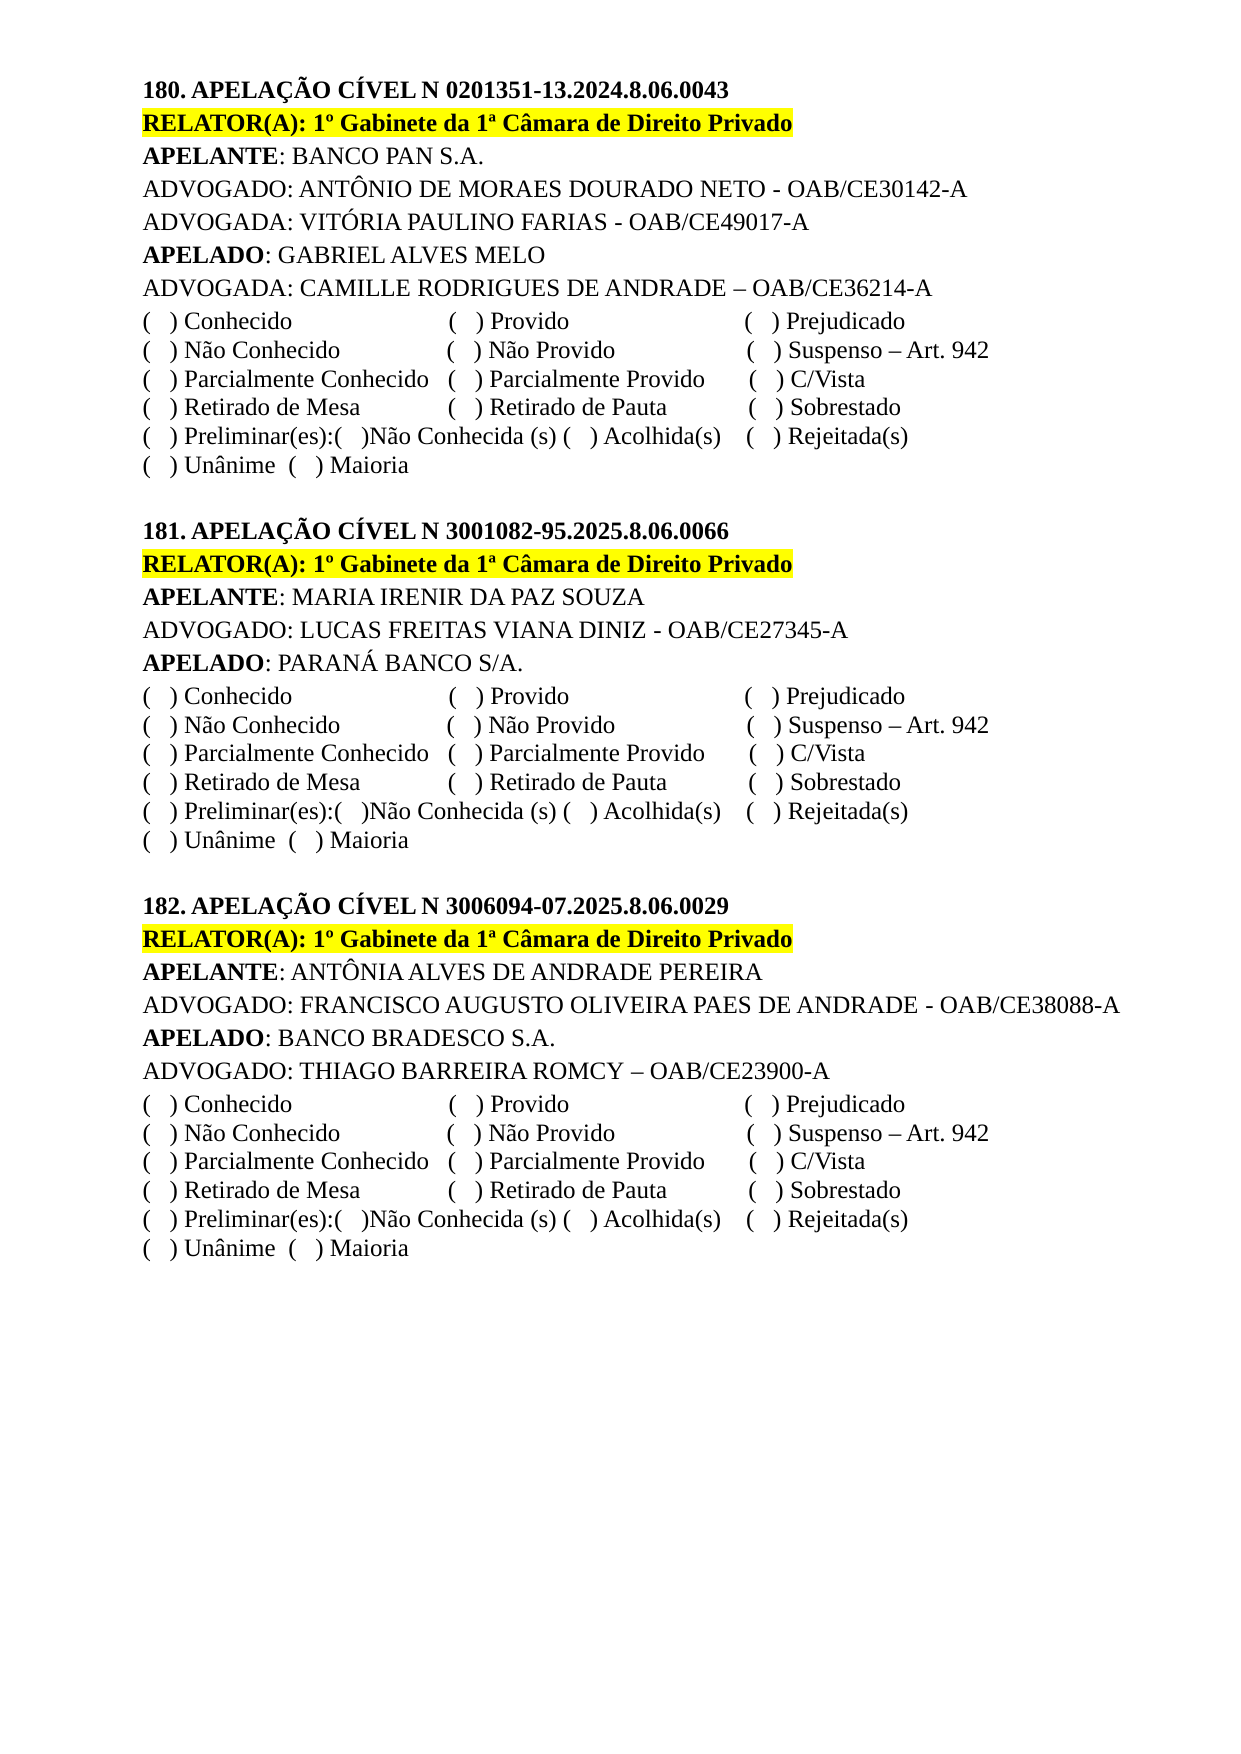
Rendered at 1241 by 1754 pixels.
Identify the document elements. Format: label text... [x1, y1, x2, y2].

text ( ) Unânime ( ) Maioria 181. APELAÇÃO CÍVEL N 3001082-95.2025.8.06.0066 RELATOR(A): 1º Gabinete da 1ª Câmara de Direito Privado APELANTE: MARIA IRENIR DA PAZ SOUZA ADVOGADO: LUCAS FREITAS VIANA DINIZ - OAB/CE27345-A APELADO: PARANÁ BANCO S/A. [142, 450, 1141, 677]
text ( ) Não Conhecido ( ) Não Provido ( ) Suspenso – Art. 942 [142, 1118, 1158, 1146]
text ( ) Não Conhecido ( ) Não Provido ( ) Suspenso – Art. 942 [142, 710, 1158, 738]
text ( ) Conhecido ( ) Provido ( ) Prejudicado [142, 1089, 1141, 1118]
text ( ) Retirado de Mesa ( ) Retirado de Pauta ( ) Sobrestado [142, 1175, 1158, 1204]
text 180. APELAÇÃO CÍVEL N 0201351-13.2024.8.06.0043 RELATOR(A): 1º Gabinete da 1ª Câmara de Direito Privado APELANTE: BANCO PAN S.A. ADVOGADO: ANTÔNIO DE MORAES DOURADO NETO - OAB/CE30142-A ADVOGADA: VITÓRIA PAULINO FARIAS - OAB/CE49017-A APELADO: GABRIEL ALVES MELO ADVOGADA: CAMILLE RODRIGUES DE ANDRADE – OAB/CE36214-A [142, 75, 1141, 302]
text ( ) Preliminar(es):( )Não Conhecida (s) ( ) Acolhida(s) ( ) Rejeitada(s) [142, 421, 1158, 450]
text ( ) Unânime ( ) Maioria [142, 1233, 1141, 1261]
text ( ) Parcialmente Conhecido ( ) Parcialmente Provido ( ) C/Vista [142, 1146, 1158, 1175]
text ( ) Conhecido ( ) Provido ( ) Prejudicado [142, 681, 1141, 710]
text ( ) Conhecido ( ) Provido ( ) Prejudicado [142, 306, 1141, 335]
text ( ) Parcialmente Conhecido ( ) Parcialmente Provido ( ) C/Vista [142, 738, 1158, 767]
text ( ) Retirado de Mesa ( ) Retirado de Pauta ( ) Sobrestado [142, 767, 1158, 796]
text ( ) Parcialmente Conhecido ( ) Parcialmente Provido ( ) C/Vista [142, 364, 1158, 392]
text ( ) Unânime ( ) Maioria 182. APELAÇÃO CÍVEL N 3006094-07.2025.8.06.0029 RELATOR(A): 1º Gabinete da 1ª Câmara de Direito Privado APELANTE: ANTÔNIA ALVES DE ANDRADE PEREIRA ADVOGADO: FRANCISCO AUGUSTO OLIVEIRA PAES DE ANDRADE - OAB/CE38088-A APELADO: BANCO BRADESCO S.A. ADVOGADO: THIAGO BARREIRA ROMCY – OAB/CE23900-A [142, 825, 1141, 1085]
text ( ) Preliminar(es):( )Não Conhecida (s) ( ) Acolhida(s) ( ) Rejeitada(s) [142, 796, 1158, 825]
text ( ) Preliminar(es):( )Não Conhecida (s) ( ) Acolhida(s) ( ) Rejeitada(s) [142, 1204, 1158, 1233]
text ( ) Retirado de Mesa ( ) Retirado de Pauta ( ) Sobrestado [142, 392, 1158, 421]
text ( ) Não Conhecido ( ) Não Provido ( ) Suspenso – Art. 942 [142, 335, 1158, 364]
